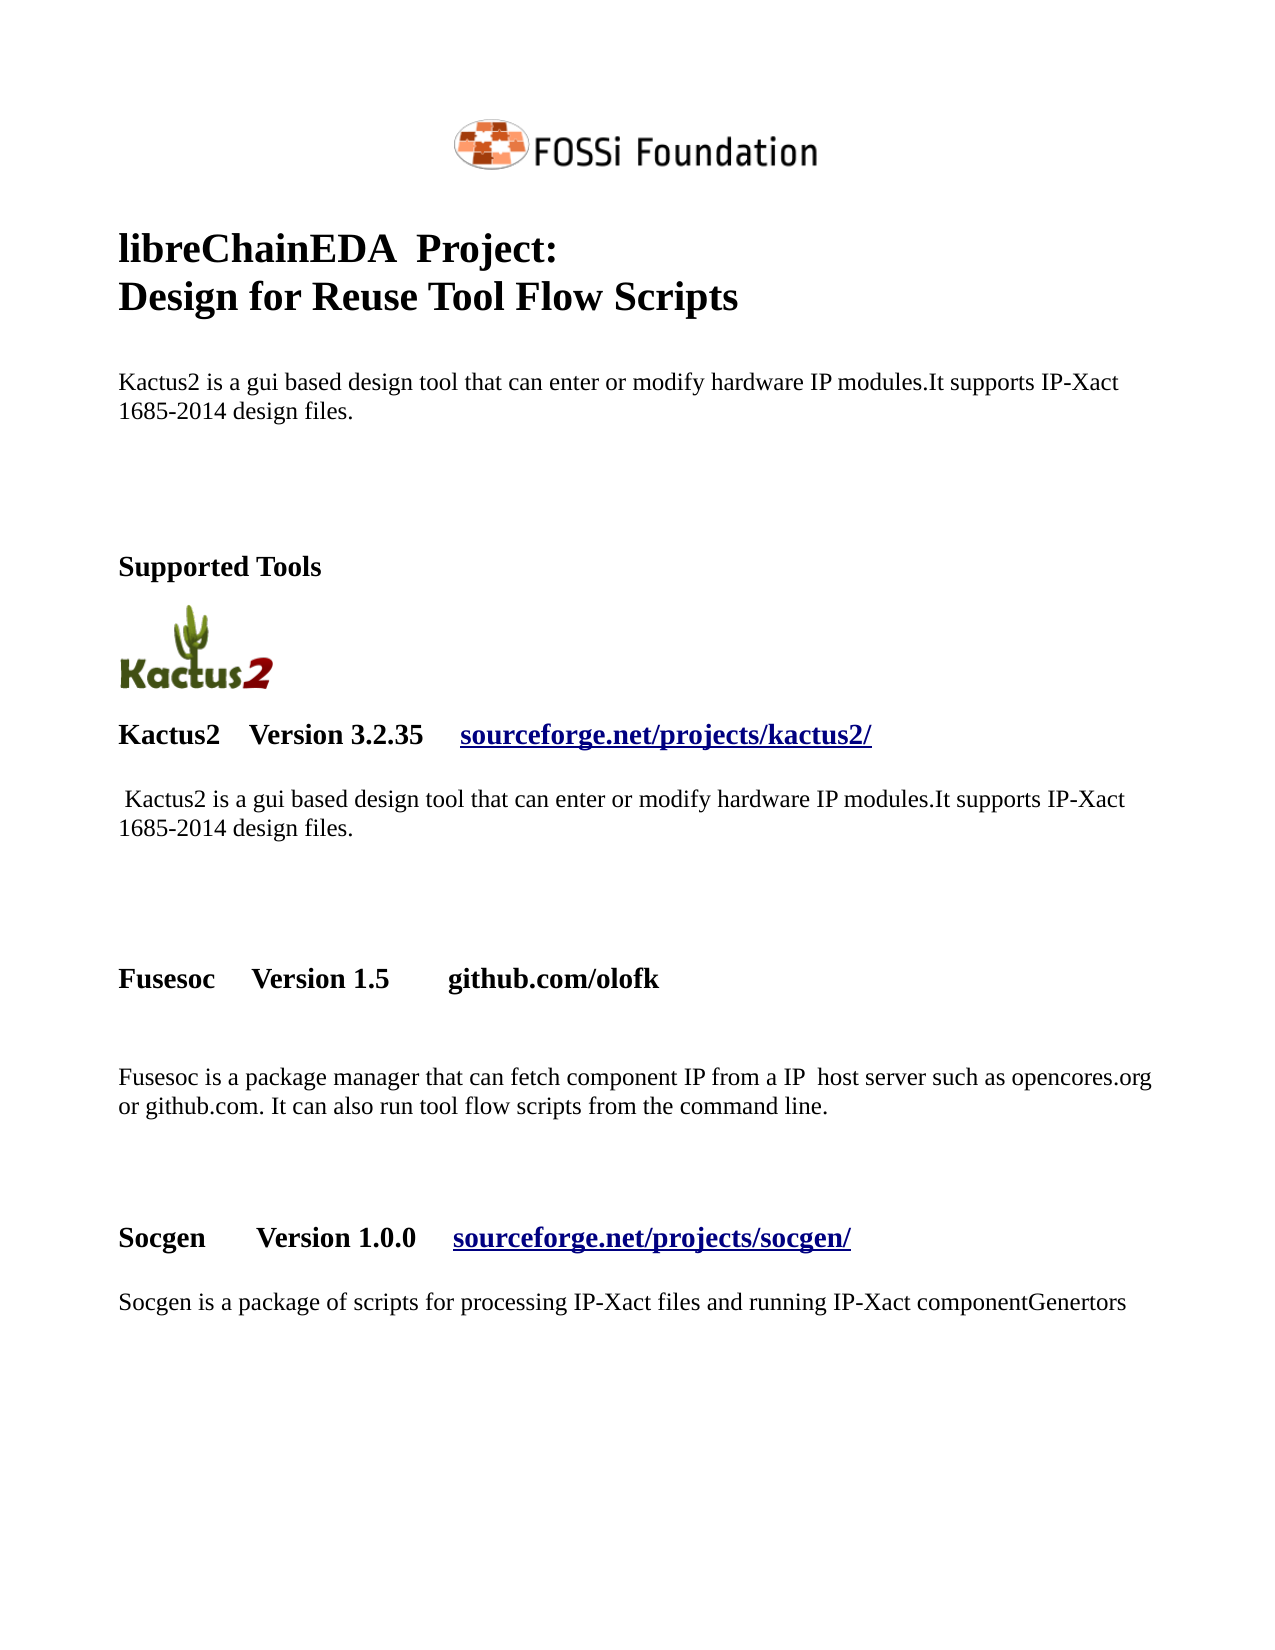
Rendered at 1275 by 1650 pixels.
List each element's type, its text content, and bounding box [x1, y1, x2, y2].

text Socgen is a package of scripts for processing IP-Xact files and running IP-Xact componentGenertors [118, 1287, 1157, 1316]
text Kactus2 is a gui based design tool that can enter or modify hardware IP modules.It supports IP-Xact 1685-2014 design files. [118, 784, 1157, 842]
picture [452, 118, 823, 172]
text Supported Tools [118, 549, 1157, 583]
text Socgen Version 1.0.0 sourceforge.net/projects/socgen/ [118, 1220, 1157, 1254]
text libreChainEDA Project: [118, 223, 1157, 271]
picture [116, 604, 275, 691]
text Kactus2 is a gui based design tool that can enter or modify hardware IP modules.It supports IP-Xact 1685-2014 design files. [118, 367, 1157, 425]
text Design for Reuse Tool Flow Scripts [118, 271, 1157, 319]
text Kactus2 Version 3.2.35 sourceforge.net/projects/kactus2/ [118, 717, 1157, 751]
text Fusesoc is a package manager that can fetch component IP from a IP host server such as opencores.org or github.com. It can also run tool flow scripts from the command line. [118, 1062, 1157, 1119]
text Fusesoc Version 1.5 github.com/olofk [118, 961, 1157, 995]
